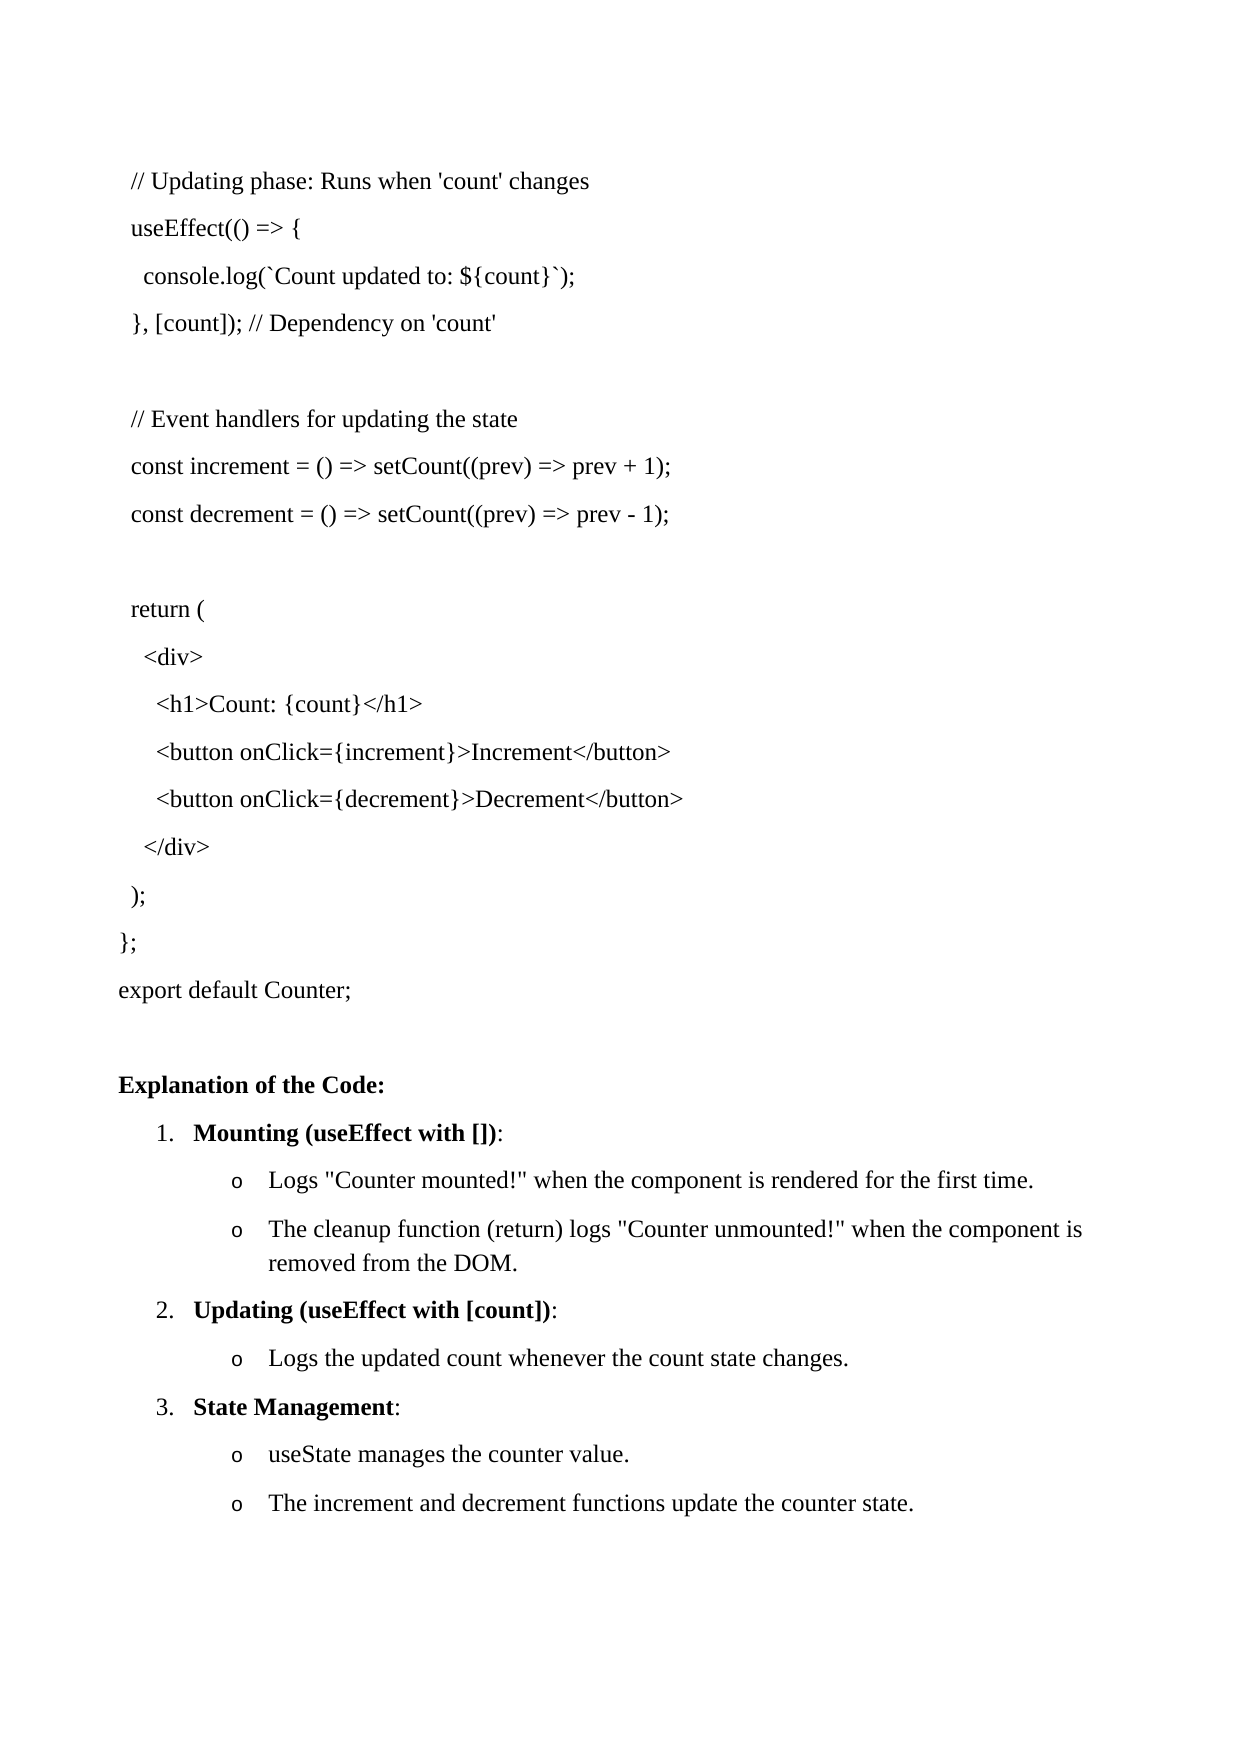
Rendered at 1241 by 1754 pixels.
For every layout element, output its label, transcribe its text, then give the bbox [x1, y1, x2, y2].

list State Management: [156, 1392, 1122, 1420]
text Explanation of the Code: [118, 1070, 1122, 1099]
text // Updating phase: Runs when 'count' changes [118, 166, 1122, 194]
text const decrement = () => setCount((prev) => prev - 1); [118, 499, 1122, 528]
text <button onClick={decrement}>Decrement</button> [118, 784, 1122, 813]
list useState manages the counter value. [231, 1439, 1122, 1469]
text <div> [118, 642, 1122, 671]
list The cleanup function (return) logs "Counter unmounted!" when the component is removed from the DOM. [231, 1214, 1122, 1277]
list The increment and decrement functions update the counter state. [231, 1488, 1122, 1517]
list Logs "Counter mounted!" when the component is rendered for the first time. [231, 1165, 1122, 1195]
text export default Counter; [118, 975, 1122, 1004]
text // Event handlers for updating the state [118, 404, 1122, 432]
text console.log(`Count updated to: ${count}`); [118, 261, 1122, 290]
list Mounting (useEffect with []): [156, 1118, 1122, 1147]
text <h1>Count: {count}</h1> [118, 689, 1122, 718]
text return ( [118, 594, 1122, 623]
text ); [118, 880, 1122, 908]
list Updating (useEffect with [count]): [156, 1295, 1122, 1324]
text <button onClick={increment}>Increment</button> [118, 737, 1122, 766]
text }, [count]); // Dependency on 'count' [118, 308, 1122, 337]
text </div> [118, 832, 1122, 861]
text const increment = () => setCount((prev) => prev + 1); [118, 451, 1122, 480]
text useEffect(() => { [118, 213, 1122, 242]
text }; [118, 927, 1122, 956]
list Logs the updated count whenever the count state changes. [231, 1343, 1122, 1373]
